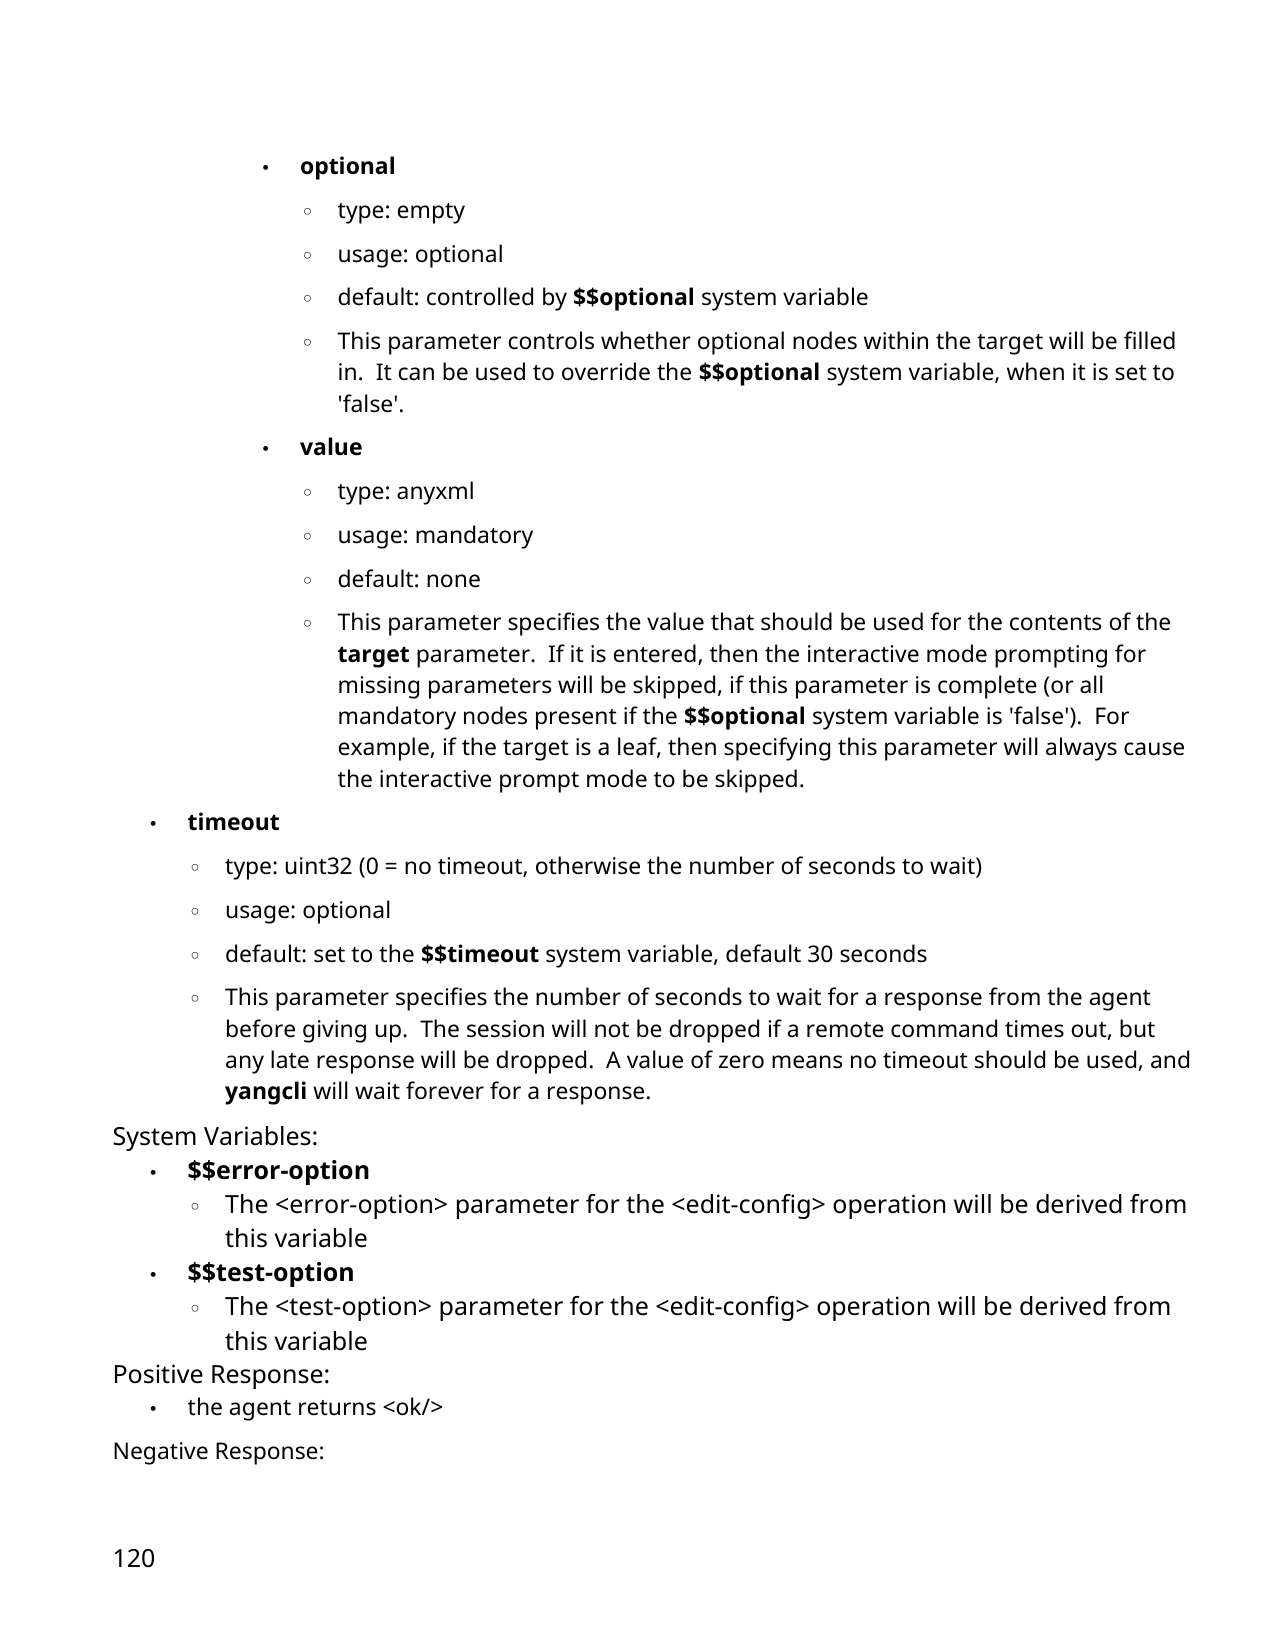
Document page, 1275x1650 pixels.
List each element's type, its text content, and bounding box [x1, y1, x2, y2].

list usage: mandatory [300, 519, 1200, 550]
text Positive Response: [112, 1357, 1200, 1391]
list default: set to the $$timeout system variable, default 30 seconds [187, 937, 1200, 969]
list This parameter specifies the value that should be used for the contents of the target parameter. If it is entered, then the interactive mode prompting for missing parameters will be skipped, if this parameter is complete (or all mandatory nodes present if the $$optional system variable is 'false'). For example, if the target is a leaf, then specifying this parameter will always cause the interactive prompt mode to be skipped. [300, 606, 1200, 794]
list The <test-option> parameter for the <edit-config> operation will be derived from this variable [187, 1289, 1200, 1357]
list optional [262, 150, 1200, 181]
list value [262, 431, 1200, 462]
list usage: optional [187, 894, 1200, 925]
text Negative Response: [112, 1435, 1200, 1466]
list This parameter specifies the number of seconds to wait for a response from the agent before giving up. The session will not be dropped if a remote command times out, but any late response will be dropped. A value of zero means no timeout should be used, and yangcli will wait forever for a response. [187, 981, 1200, 1106]
list timeout [150, 806, 1200, 837]
list $$error-option [150, 1153, 1200, 1187]
list This parameter controls whether optional nodes within the target will be filled in. It can be used to override the $$optional system variable, when it is set to 'false'. [300, 325, 1200, 419]
list type: empty [300, 194, 1200, 225]
list default: controlled by $$optional system variable [300, 281, 1200, 312]
list the agent returns <ok/> [150, 1391, 1200, 1422]
list usage: optional [300, 237, 1200, 269]
list type: uint32 (0 = no timeout, otherwise the number of seconds to wait) [187, 850, 1200, 881]
text System Variables: [112, 1119, 1200, 1153]
list $$test-option [150, 1255, 1200, 1289]
list The <error-option> parameter for the <edit-config> operation will be derived from this variable [187, 1187, 1200, 1255]
list default: none [300, 562, 1200, 594]
list type: anyxml [300, 475, 1200, 506]
